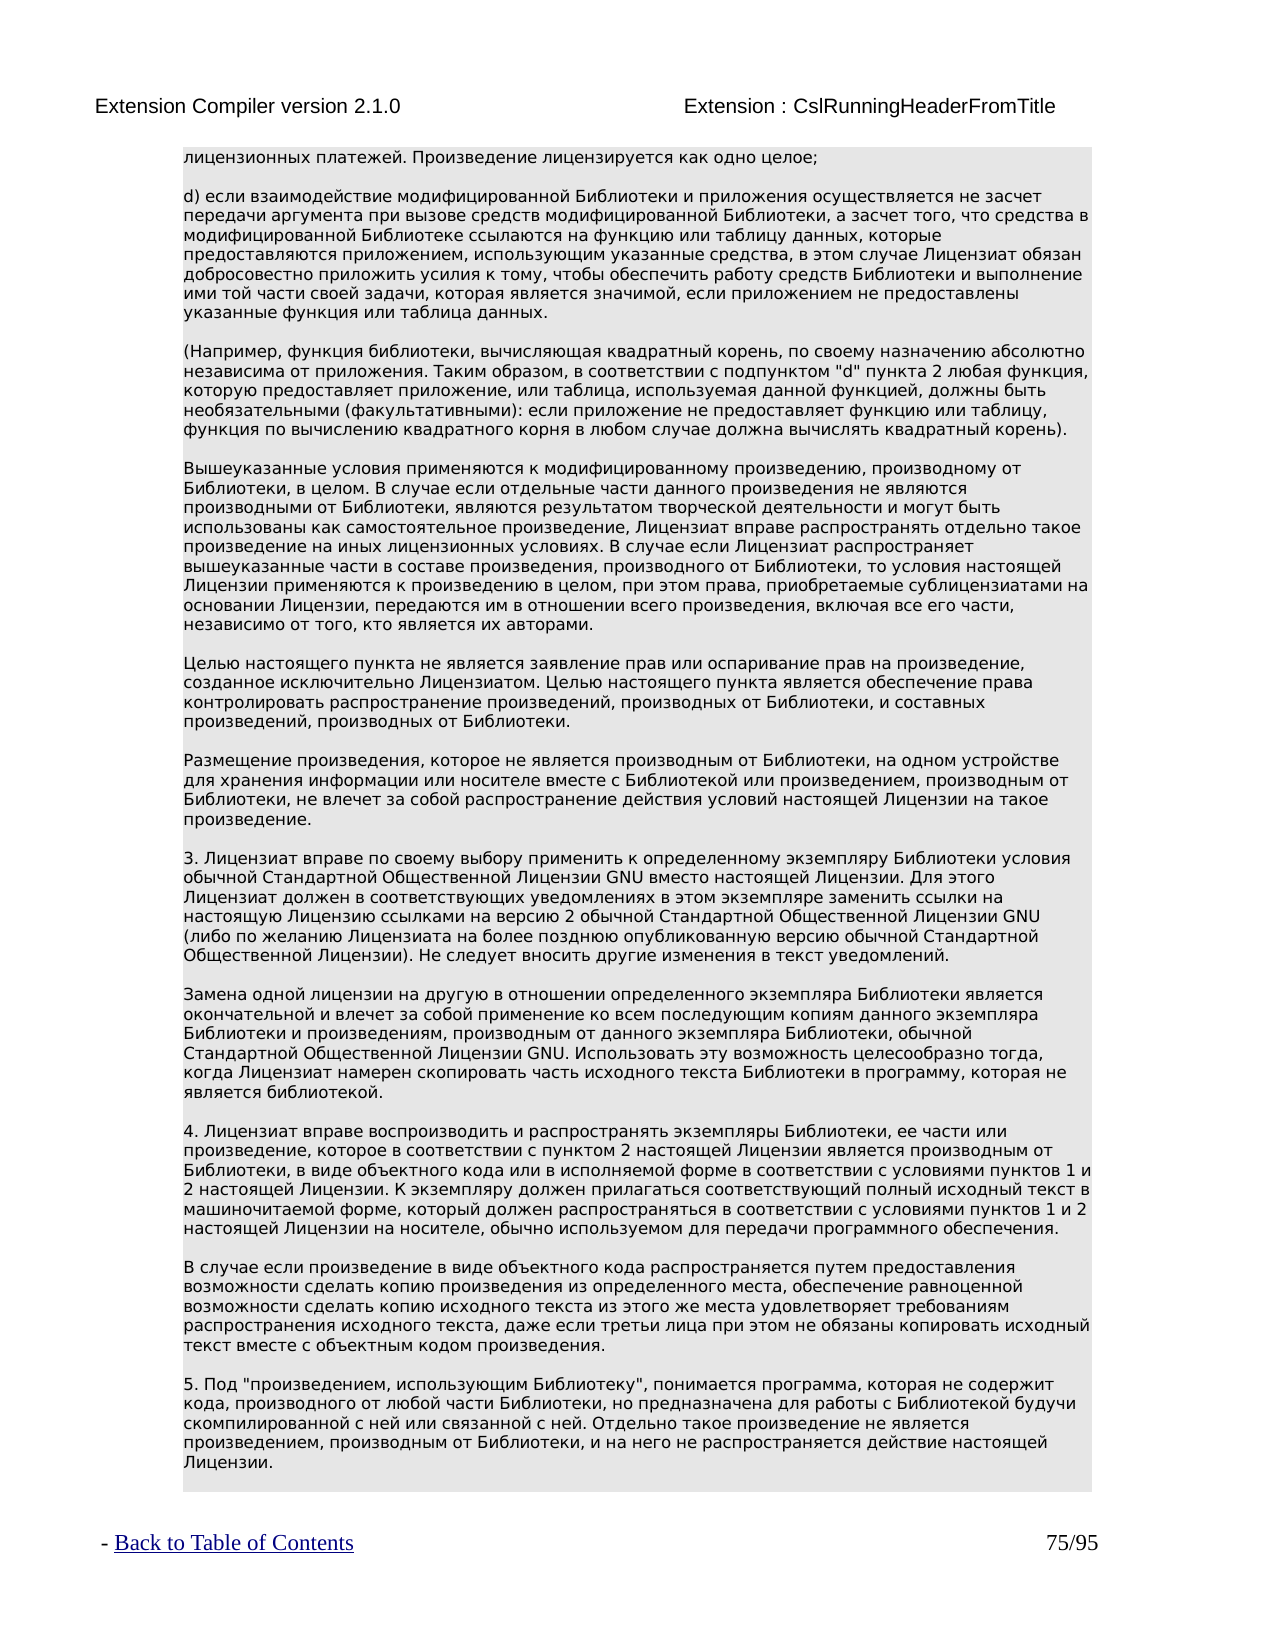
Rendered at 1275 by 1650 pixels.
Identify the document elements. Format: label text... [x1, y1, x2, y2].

text Размещение произведения, которое не является производным от Библиотеки, на одном устройстве для хранения информации или носителе вместе с Библиотекой или произведением, производным от Библиотеки, не влечет за собой распространение действия условий настоящей Лицензии на такое произведение. [183, 751, 1092, 829]
text Вышеуказанные условия применяются к модифицированному произведению, производному от Библиотеки, в целом. В случае если отдельные части данного произведения не являются производными от Библиотеки, являются результатом творческой деятельности и могут быть использованы как самостоятельное произведение, Лицензиат вправе распространять отдельно такое произведение на иных лицензионных условиях. В случае если Лицензиат распространяет вышеуказанные части в составе произведения, производного от Библиотеки, то условия настоящей Лицензии применяются к произведению в целом, при этом права, приобретаемые сублицензиатами на основании Лицензии, передаются им в отношении всего произведения, включая все его части, независимо от того, кто является их авторами. [183, 459, 1092, 634]
text Целью настоящего пункта не является заявление прав или оспаривание прав на произведение, созданное исключительно Лицензиатом. Целью настоящего пункта является обеспечение права контролировать распространение произведений, производных от Библиотеки, и составных произведений, производных от Библиотеки. [183, 654, 1092, 732]
text Замена одной лицензии на другую в отношении определенного экземпляра Библиотеки является окончательной и влечет за собой применение ко всем последующим копиям данного экземпляра Библиотеки и произведениям, производным от данного экземпляра Библиотеки, обычной Стандартной Общественной Лицензии GNU. Использовать эту возможность целесообразно тогда, когда Лицензиат намерен скопировать часть исходного текста Библиотеки в программу, которая не является библиотекой. [183, 985, 1092, 1102]
text d) если взаимодействие модифицированной Библиотеки и приложения осуществляется не засчет передачи аргумента при вызове средств модифицированной Библиотеки, а засчет того, что средства в модифицированной Библиотеке ссылаются на функцию или таблицу данных, которые предоставляются приложением, использующим указанные средства, в этом случае Лицензиат обязан добросовестно приложить усилия к тому, чтобы обеспечить работу средств Библиотеки и выполнение ими той части своей задачи, которая является значимой, если приложением не предоставлены указанные функция или таблица данных. [183, 186, 1092, 323]
text 3. Лицензиат вправе по своему выбору применить к определенному экземпляру Библиотеки условия обычной Стандартной Общественной Лицензии GNU вместо настоящей Лицензии. Для этого Лицензиат должен в соответствующих уведомлениях в этом экземпляре заменить ссылки на настоящую Лицензию ссылками на версию 2 обычной Стандартной Общественной Лицензии GNU (либо по желанию Лицензиата на более позднюю опубликованную версию обычной Стандартной Общественной Лицензии). Не следует вносить другие изменения в текст уведомлений. [183, 849, 1092, 966]
text лицензионных платежей. Произведение лицензируется как одно целое; [183, 147, 1092, 167]
text 5. Под "произведением, использующим Библиотеку", понимается программа, которая не содержит кода, производного от любой части Библиотеки, но предназначена для работы с Библиотекой будучи скомпилированной с ней или связанной с ней. Отдельно такое произведение не является произведением, производным от Библиотеки, и на него не распространяется действие настоящей Лицензии. [183, 1375, 1092, 1472]
text (Например, функция библиотеки, вычисляющая квадратный корень, по своему назначению абсолютно независима от приложения. Таким образом, в соответствии с подпунктом "d" пункта 2 любая функция, которую предоставляет приложение, или таблица, используемая данной функцией, должны быть необязательными (факультативными): если приложение не предоставляет функцию или таблицу, функция по вычислению квадратного корня в любом случае должна вычислять квадратный корень). [183, 342, 1092, 440]
text 4. Лицензиат вправе воспроизводить и распространять экземпляры Библиотеки, ее части или произведение, которое в соответствии с пунктом 2 настоящей Лицензии является производным от Библиотеки, в виде объектного кода или в исполняемой форме в соответствии с условиями пунктов 1 и 2 настоящей Лицензии. К экземпляру должен прилагаться соответствующий полный исходный текст в машиночитаемой форме, который должен распространяться в соответствии с условиями пунктов 1 и 2 настоящей Лицензии на носителе, обычно используемом для передачи программного обеспечения. [183, 1121, 1092, 1238]
text В случае если произведение в виде объектного кода распространяется путем предоставления возможности сделать копию произведения из определенного места, обеспечение равноценной возможности сделать копию исходного текста из этого же места удовлетворяет требованиям распространения исходного текста, даже если третьи лица при этом не обязаны копировать исходный текст вместе с объектным кодом произведения. [183, 1258, 1092, 1355]
